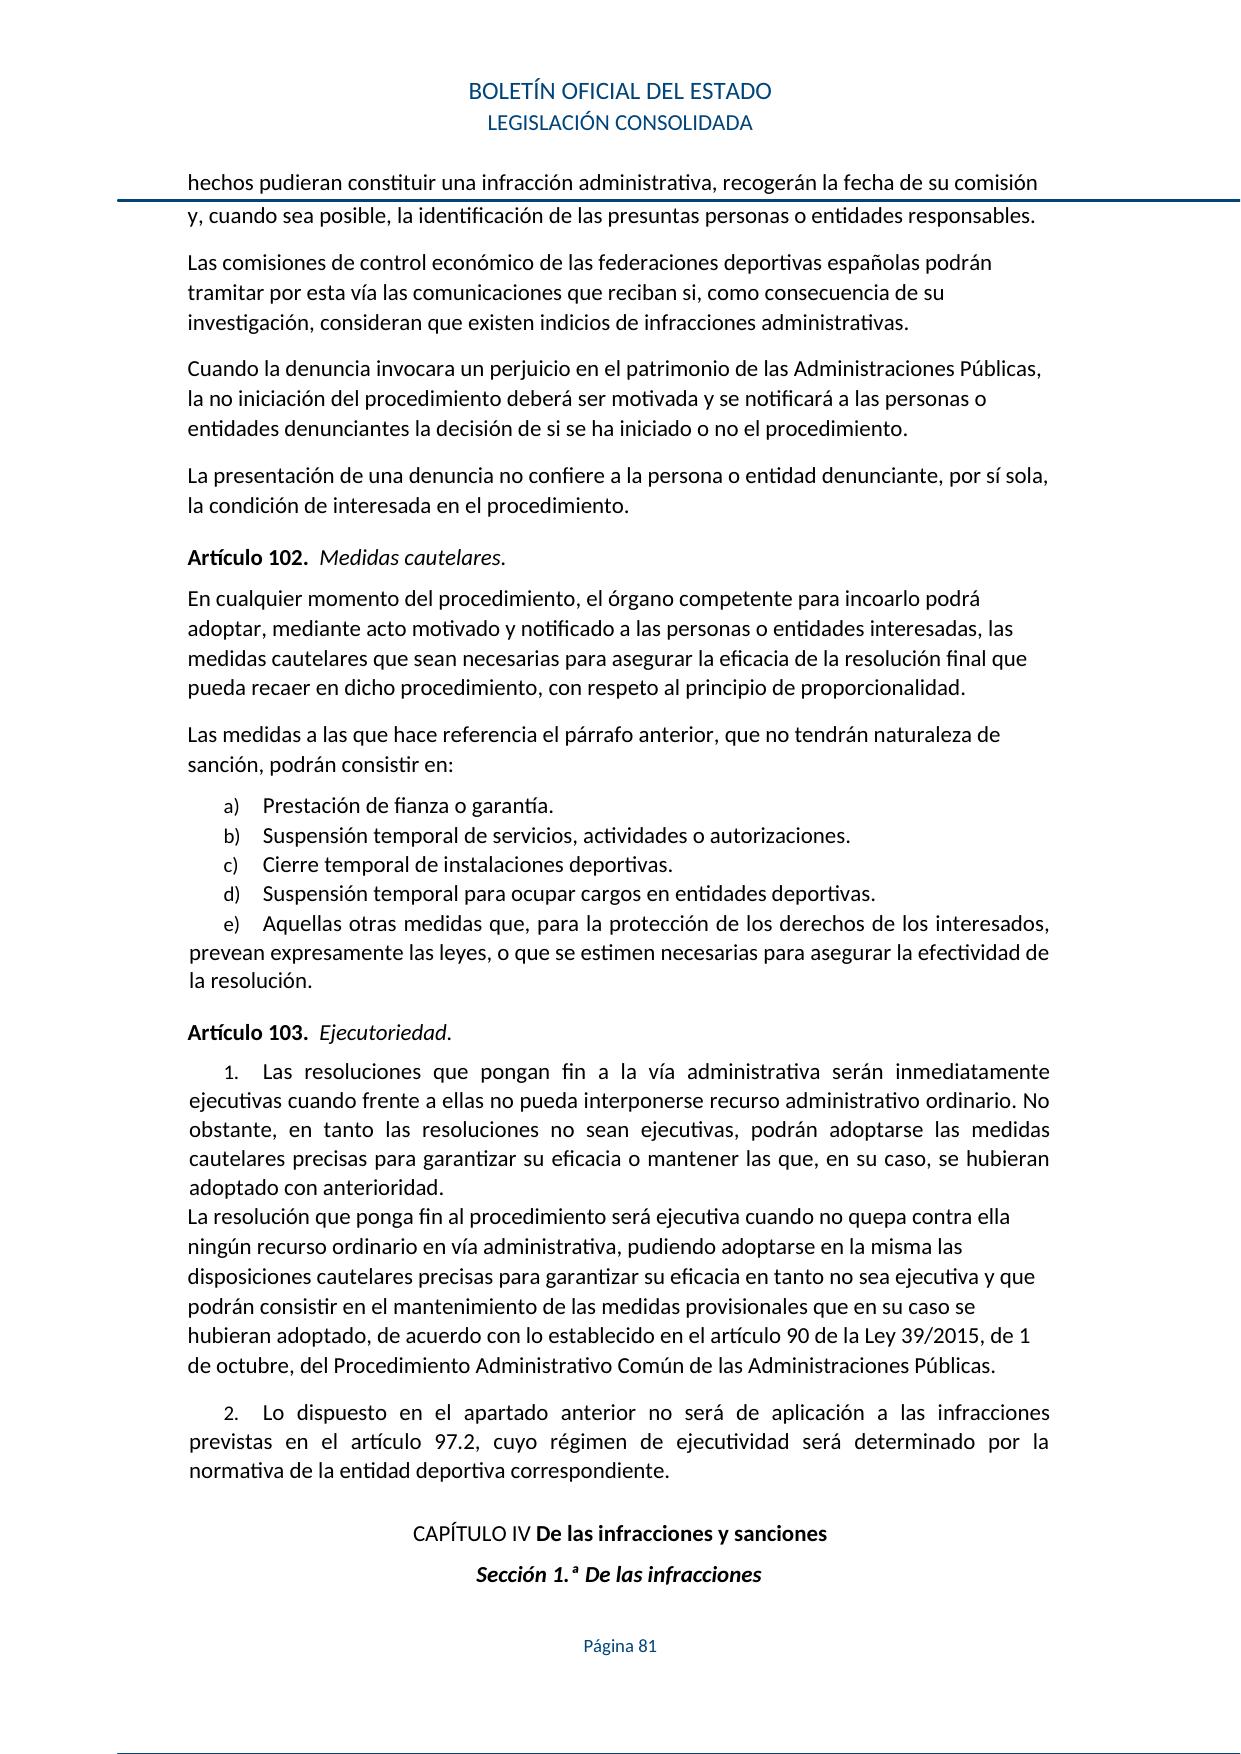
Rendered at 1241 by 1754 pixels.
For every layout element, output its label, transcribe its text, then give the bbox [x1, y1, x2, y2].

list Suspensión temporal de servicios, actividades o autorizaciones. [189, 821, 1051, 849]
text Sección 1.ª De las infracciones [219, 1560, 1022, 1588]
text y, cuando sea posible, la identificación de las presuntas personas o entidades responsables. [187, 202, 1051, 230]
text Artículo 103. Ejecutoriedad. [187, 1018, 1051, 1046]
text Las comisiones de control económico de las federaciones deportivas españolas podrán tramitar por esta vía las comunicaciones que reciban si, como consecuencia de su investigación, consideran que existen indicios de infracciones administrativas. [187, 248, 1051, 336]
text hechos pudieran constituir una infracción administrativa, recogerán la fecha de su comisión [187, 168, 1051, 199]
text CAPÍTULO IV De las infracciones y sanciones [195, 1519, 1045, 1547]
list Cierre temporal de instalaciones deportivas. [189, 850, 1051, 878]
list Suspensión temporal para ocupar cargos en entidades deportivas. [189, 879, 1051, 907]
text Las medidas a las que hace referencia el párrafo anterior, que no tendrán naturaleza de sanción, podrán consistir en: [187, 720, 1051, 778]
list Lo dispuesto en el apartado anterior no será de aplicación a las infracciones previstas en el artículo 97.2, cuyo régimen de ejecutividad será determinado por la normativa de la entidad deportiva correspondiente. [189, 1398, 1051, 1484]
list Las resoluciones que pongan fin a la vía administrativa serán inmediatamente ejecutivas cuando frente a ellas no pueda interponerse recurso administrativo ordinario. No obstante, en tanto las resoluciones no sean ejecutivas, podrán adoptarse las medidas cautelares precisas para garantizar su eficacia o mantener las que, en su caso, se hubieran adoptado con anterioridad. [189, 1057, 1051, 1201]
list Prestación de fianza o garantía. [189, 791, 1051, 819]
list Aquellas otras medidas que, para la protección de los derechos de los interesados, prevean expresamente las leyes, o que se estimen necesarias para asegurar la efectividad de la resolución. [189, 909, 1051, 994]
text En cualquier momento del procedimiento, el órgano competente para incoarlo podrá adoptar, mediante acto motivado y notificado a las personas o entidades interesadas, las medidas cautelares que sean necesarias para asegurar la eficacia de la resolución final que pueda recaer en dicho procedimiento, con respeto al principio de proporcionalidad. [187, 584, 1051, 702]
text La presentación de una denuncia no confiere a la persona o entidad denunciante, por sí sola, la condición de interesada en el procedimiento. [187, 461, 1051, 519]
text La resolución que ponga fin al procedimiento será ejecutiva cuando no quepa contra ella ningún recurso ordinario en vía administrativa, pudiendo adoptarse en la misma las disposiciones cautelares precisas para garantizar su eficacia en tanto no sea ejecutiva y que podrán consistir en el mantenimiento de las medidas provisionales que en su caso se hubieran adoptado, de acuerdo con lo establecido en el artículo 90 de la Ley 39/2015, de 1 de octubre, del Procedimiento Administrativo Común de las Administraciones Públicas. [187, 1202, 1051, 1379]
text Cuando la denuncia invocara un perjuicio en el patrimonio de las Administraciones Públicas, la no iniciación del procedimiento deberá ser motivada y se notificará a las personas o entidades denunciantes la decisión de si se ha iniciado o no el procedimiento. [187, 354, 1051, 442]
text Artículo 102. Medidas cautelares. [187, 543, 1051, 571]
